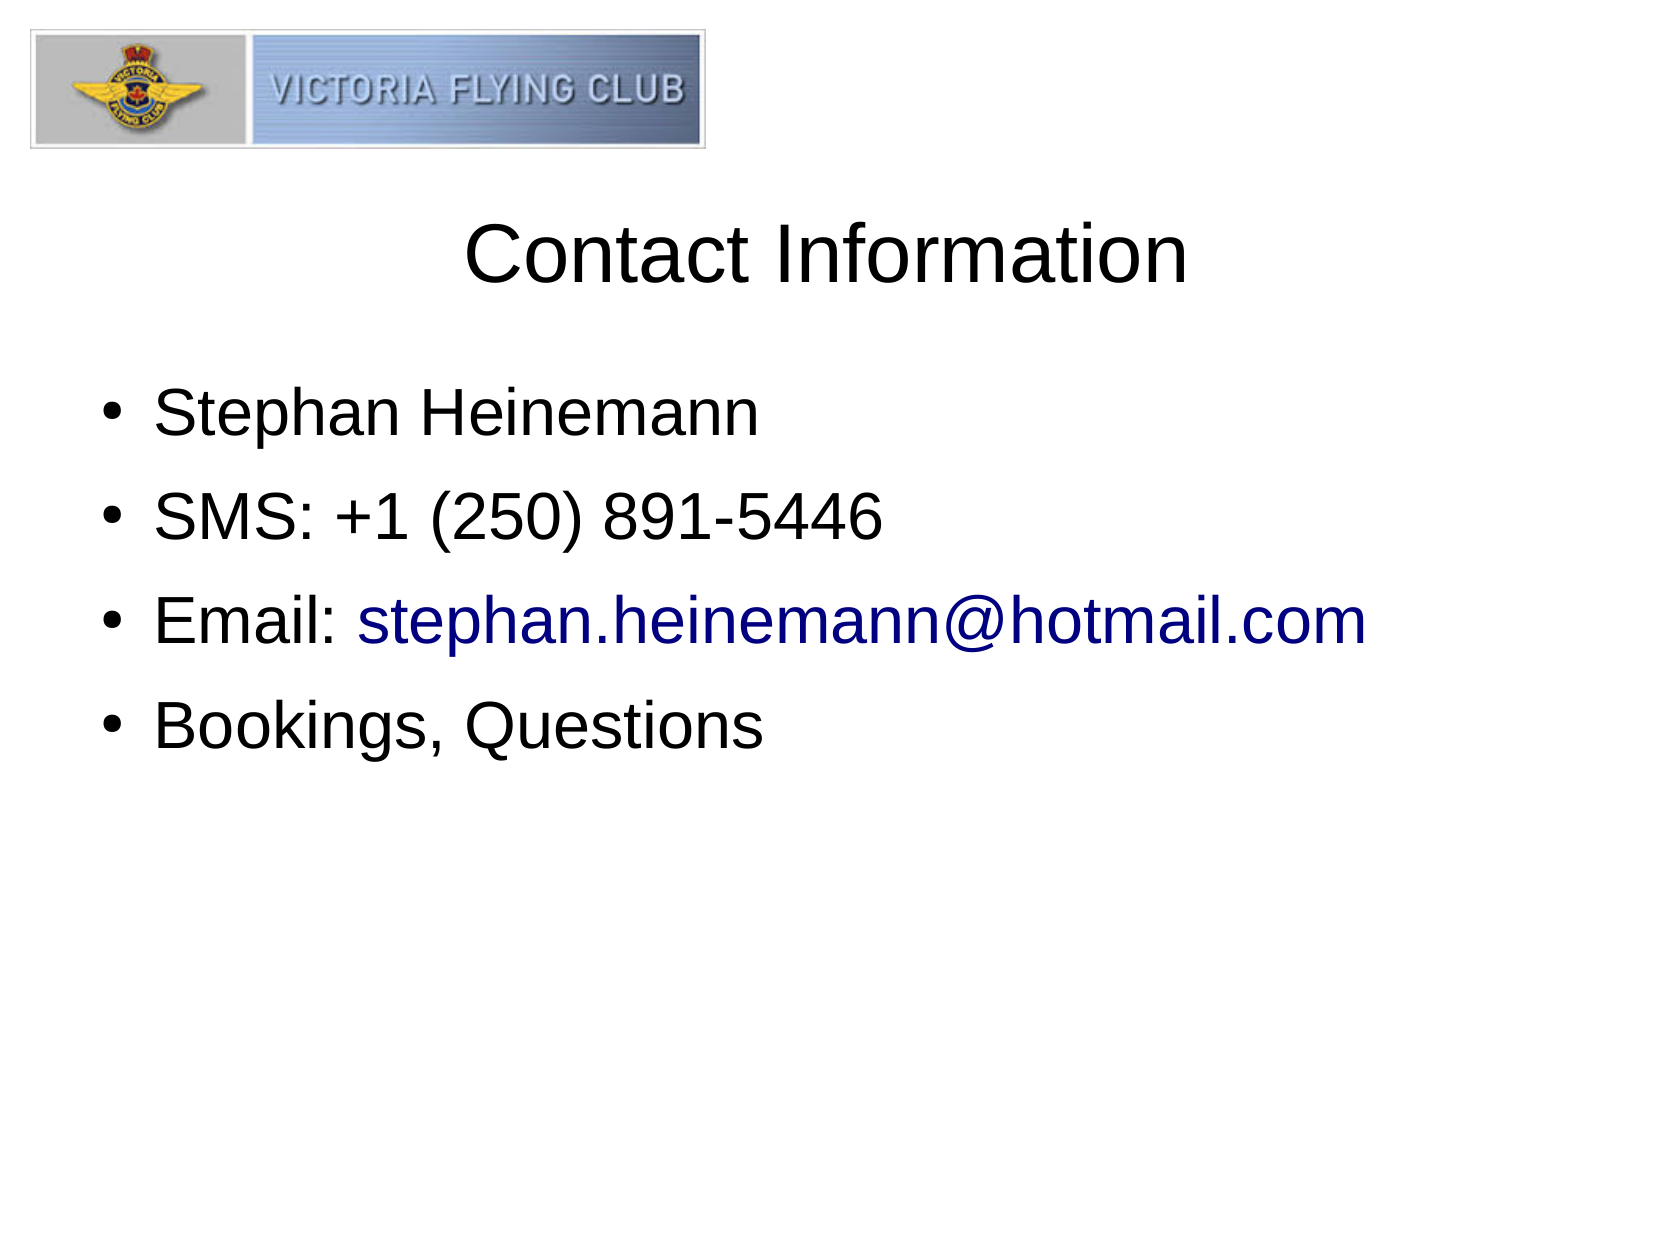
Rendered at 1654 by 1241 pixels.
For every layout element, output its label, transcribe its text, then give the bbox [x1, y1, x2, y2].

title Contact Information [82, 150, 1571, 358]
list Stephan Heinemann SMS: +1 (250) 891-5446 Email: stephan.heinemann@hotmail.com Bookings, Questions [82, 375, 1571, 1095]
picture [30, 29, 706, 149]
